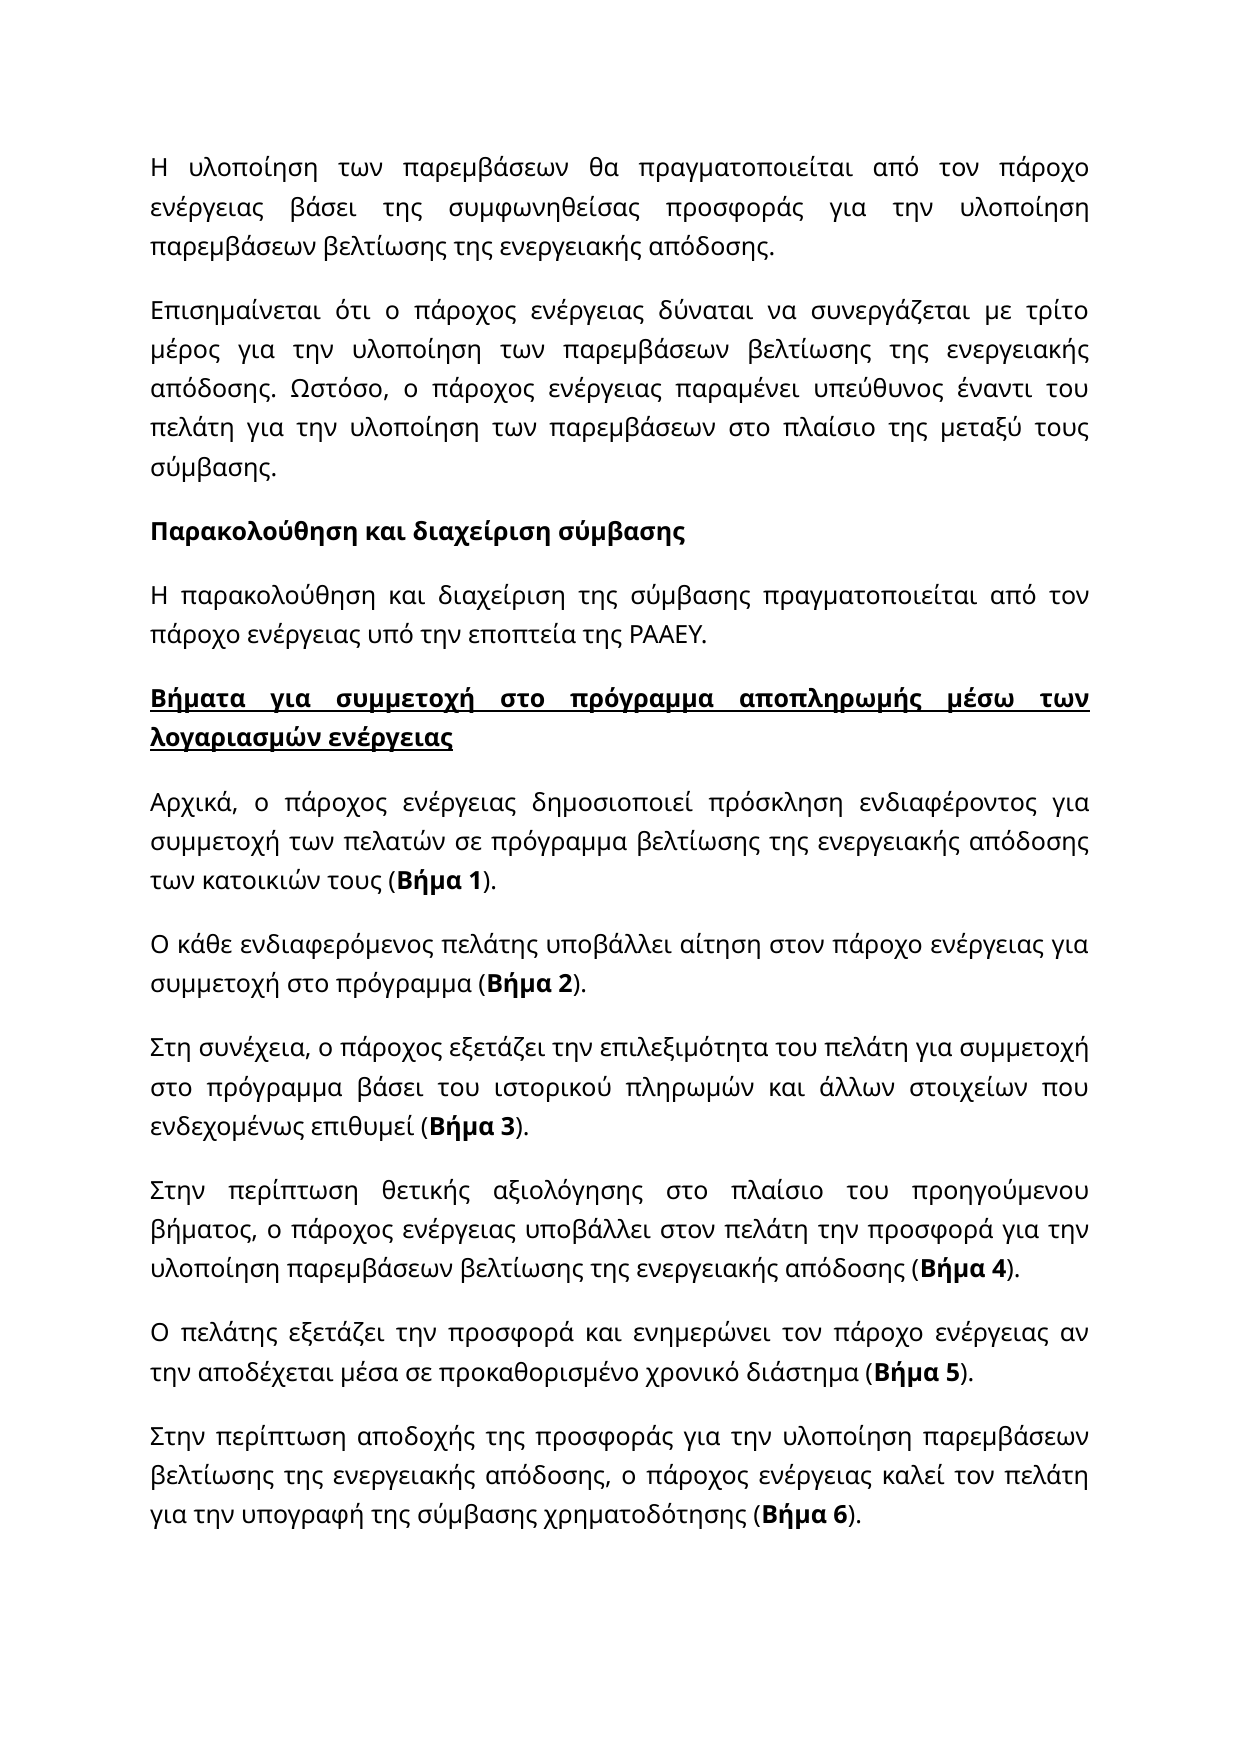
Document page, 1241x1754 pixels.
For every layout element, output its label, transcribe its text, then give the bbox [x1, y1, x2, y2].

text Ο κάθε ενδιαφερόμενος πελάτης υποβάλλει αίτηση στον πάροχο ενέργειας για συμμετοχή στο πρόγραμμα (Βήμα 2). [150, 927, 1090, 1000]
text Ο πελάτης εξετάζει την προσφορά και ενημερώνει τον πάροχο ενέργειας αν την αποδέχεται μέσα σε προκαθορισμένο χρονικό διάστημα (Βήμα 5). [150, 1315, 1090, 1388]
text Στη συνέχεια, ο πάροχος εξετάζει την επιλεξιμότητα του πελάτη για συμμετοχή στο πρόγραμμα βάσει του ιστορικού πληρωμών και άλλων στοιχείων που ενδεχομένως επιθυμεί (Βήμα 3). [150, 1030, 1090, 1142]
text Η υλοποίηση των παρεμβάσεων θα πραγματοποιείται από τον πάροχο ενέργειας βάσει της συμφωνηθείσας προσφοράς για την υλοποίηση παρεμβάσεων βελτίωσης της ενεργειακής απόδοσης. [150, 150, 1090, 262]
text λογαριασμών ενέργειας [150, 712, 1090, 754]
text Επισημαίνεται ότι ο πάροχος ενέργειας δύναται να συνεργάζεται με τρίτο μέρος για την υλοποίηση των παρεμβάσεων βελτίωσης της ενεργειακής απόδοσης. Ωστόσο, ο πάροχος ενέργειας παραμένει υπεύθυνος έναντι του πελάτη για την υλοποίηση των παρεμβάσεων στο πλαίσιο της μεταξύ τους σύμβασης. [150, 292, 1090, 483]
text Στην περίπτωση θετικής αξιολόγησης στο πλαίσιο του προηγούμενου βήματος, ο πάροχος ενέργειας υποβάλλει στον πελάτη την προσφορά για την υλοποίηση παρεμβάσεων βελτίωσης της ενεργειακής απόδοσης (Βήμα 4). [150, 1172, 1090, 1285]
text Παρακολούθηση και διαχείριση σύμβασης [150, 513, 1090, 547]
text Στην περίπτωση αποδοχής της προσφοράς για την υλοποίηση παρεμβάσεων βελτίωσης της ενεργειακής απόδοσης, ο πάροχος ενέργειας καλεί τον πελάτη για την υπογραφή της σύμβασης χρηματοδότησης (Βήμα 6). [150, 1418, 1090, 1531]
text Η παρακολούθηση και διαχείριση της σύμβασης πραγματοποιείται από τον πάροχο ενέργειας υπό την εποπτεία της ΡΑΑΕΥ. [150, 577, 1090, 651]
text Βήματα για συμμετοχή στο πρόγραμμα αποπληρωμής μέσω των [150, 681, 1090, 710]
text Αρχικά, ο πάροχος ενέργειας δημοσιοποιεί πρόσκληση ενδιαφέροντος για συμμετοχή των πελατών σε πρόγραμμα βελτίωσης της ενεργειακής απόδοσης των κατοικιών τους (Βήμα 1). [150, 784, 1090, 897]
